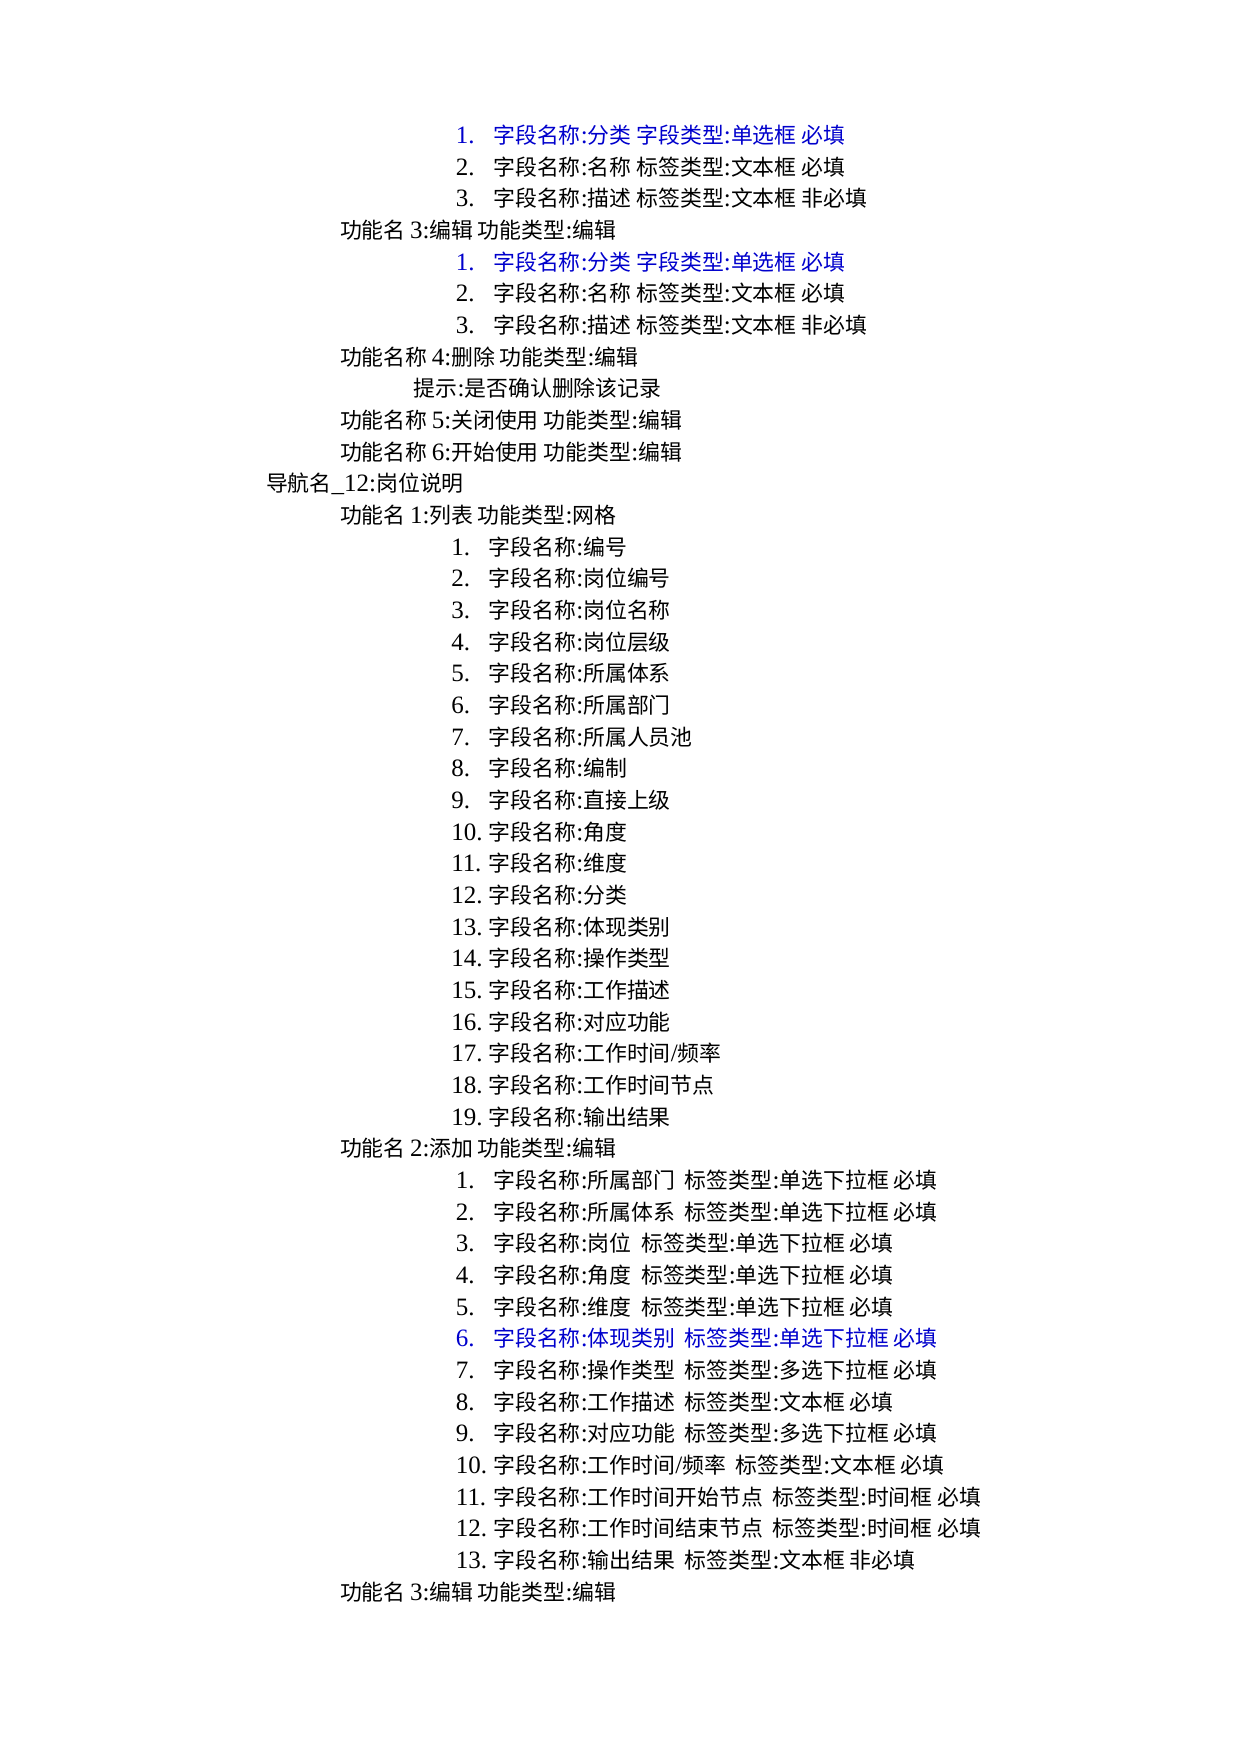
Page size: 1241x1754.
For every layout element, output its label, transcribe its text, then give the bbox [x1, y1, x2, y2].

list 字段名称:岗位名称 [451, 593, 1122, 625]
list 字段名称:工作时间开始节点 标签类型:时间框 必填 [456, 1480, 1122, 1511]
list 字段名称:编制 [451, 751, 1122, 783]
list 字段名称:岗位层级 [451, 625, 1122, 656]
text 提示:是否确认删除该记录 [118, 371, 1122, 403]
list 字段名称:角度 标签类型:单选下拉框 必填 [456, 1258, 1122, 1290]
list 字段名称:体现类别 [451, 910, 1122, 941]
list 字段名称:输出结果 标签类型:文本框 非必填 [456, 1543, 1122, 1575]
list 字段名称:工作时间/频率 [451, 1036, 1122, 1068]
list 字段名称:所属部门 标签类型:单选下拉框 必填 [456, 1163, 1122, 1195]
list 字段名称:所属体系 标签类型:单选下拉框 必填 [456, 1195, 1122, 1226]
text 导航名_12:岗位说明 [118, 466, 1122, 498]
list 字段名称:描述 标签类型:文本框 非必填 [456, 308, 1122, 340]
list 字段名称:编号 [451, 530, 1122, 561]
text 功能名称4:删除 功能类型:编辑 [118, 340, 1122, 371]
list 字段名称:分类 [451, 878, 1122, 910]
text 功能名2:添加 功能类型:编辑 [118, 1131, 1122, 1163]
list 字段名称:工作描述 [451, 973, 1122, 1005]
list 字段名称:工作时间结束节点 标签类型:时间框 必填 [456, 1511, 1122, 1543]
list 字段名称:所属人员池 [451, 720, 1122, 751]
list 字段名称:工作描述 标签类型:文本框 必填 [456, 1385, 1122, 1416]
text 功能名称6:开始使用 功能类型:编辑 [118, 435, 1122, 466]
list 字段名称:名称 标签类型:文本框 必填 [456, 276, 1122, 308]
list 字段名称:操作类型 [451, 941, 1122, 973]
list 字段名称:输出结果 [451, 1100, 1122, 1131]
list 字段名称:角度 [451, 815, 1122, 846]
list 字段名称:体现类别 标签类型:单选下拉框 必填 [456, 1321, 1122, 1353]
text 功能名3:编辑 功能类型:编辑 [118, 213, 1122, 245]
list 字段名称:维度 标签类型:单选下拉框 必填 [456, 1290, 1122, 1321]
text 功能名1:列表 功能类型:网格 [118, 498, 1122, 530]
list 字段名称:对应功能 [451, 1005, 1122, 1036]
list 字段名称:直接上级 [451, 783, 1122, 815]
list 字段名称:维度 [451, 846, 1122, 878]
list 字段名称:岗位编号 [451, 561, 1122, 593]
text 功能名3:编辑 功能类型:编辑 [118, 1575, 1122, 1606]
list 字段名称:描述 标签类型:文本框 非必填 [456, 181, 1122, 213]
list 字段名称:对应功能 标签类型:多选下拉框 必填 [456, 1416, 1122, 1448]
list 字段名称:工作时间/频率 标签类型:文本框 必填 [456, 1448, 1122, 1480]
list 字段名称:所属体系 [451, 656, 1122, 688]
list 字段名称:分类 字段类型:单选框 必填 [456, 118, 1122, 150]
list 字段名称:分类 字段类型:单选框 必填 [456, 245, 1122, 276]
text 功能名称5:关闭使用 功能类型:编辑 [118, 403, 1122, 435]
list 字段名称:名称 标签类型:文本框 必填 [456, 150, 1122, 181]
list 字段名称:岗位 标签类型:单选下拉框 必填 [456, 1226, 1122, 1258]
list 字段名称:操作类型 标签类型:多选下拉框 必填 [456, 1353, 1122, 1385]
list 字段名称:工作时间节点 [451, 1068, 1122, 1100]
list 字段名称:所属部门 [451, 688, 1122, 720]
